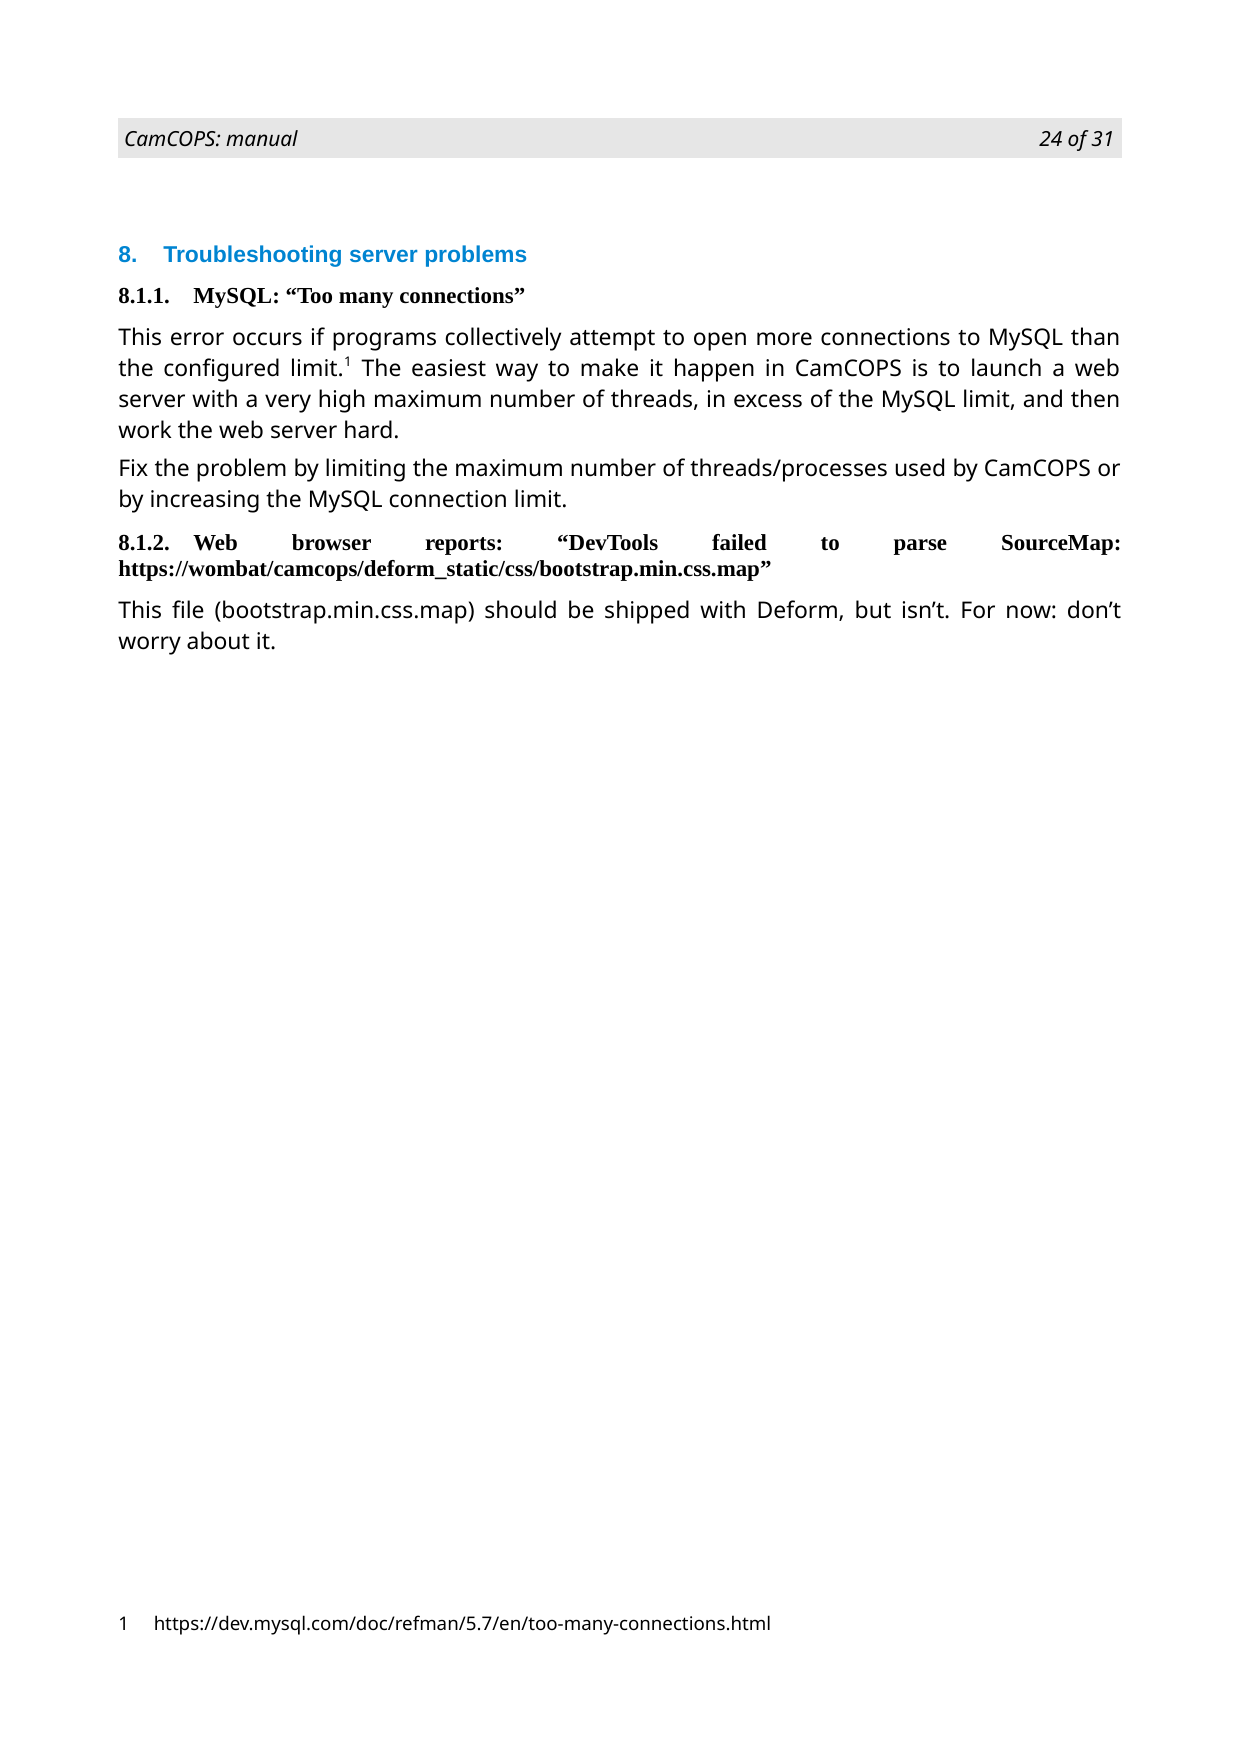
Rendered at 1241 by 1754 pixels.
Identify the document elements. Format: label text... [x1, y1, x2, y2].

subtitle Troubleshooting server problems [118, 241, 1122, 267]
text Fix the problem by limiting the maximum number of threads/processes used by CamCOPS or by increasing the MySQL connection limit. [118, 452, 1122, 514]
text This error occurs if programs collectively attempt to open more connections to MySQL than the configured limit. The easiest way to make it happen in CamCOPS is to launch a web server with a very high maximum number of threads, in excess of the MySQL limit, and then work the web server hard. [118, 321, 1122, 446]
text This file (bootstrap.min.css.map) should be shipped with Deform, but isn’t. For now: don’t worry about it. [118, 594, 1122, 656]
text https://dev.mysql.com/doc/refman/5.7/en/too-many-connections.html [118, 1610, 1122, 1636]
subtitle Web browser reports: “DevTools failed to parse SourceMap: https://wombat/camcops/deform_static/css/bootstrap.min.css.map” [118, 529, 1122, 581]
subtitle MySQL: “Too many connections” [118, 282, 1122, 308]
